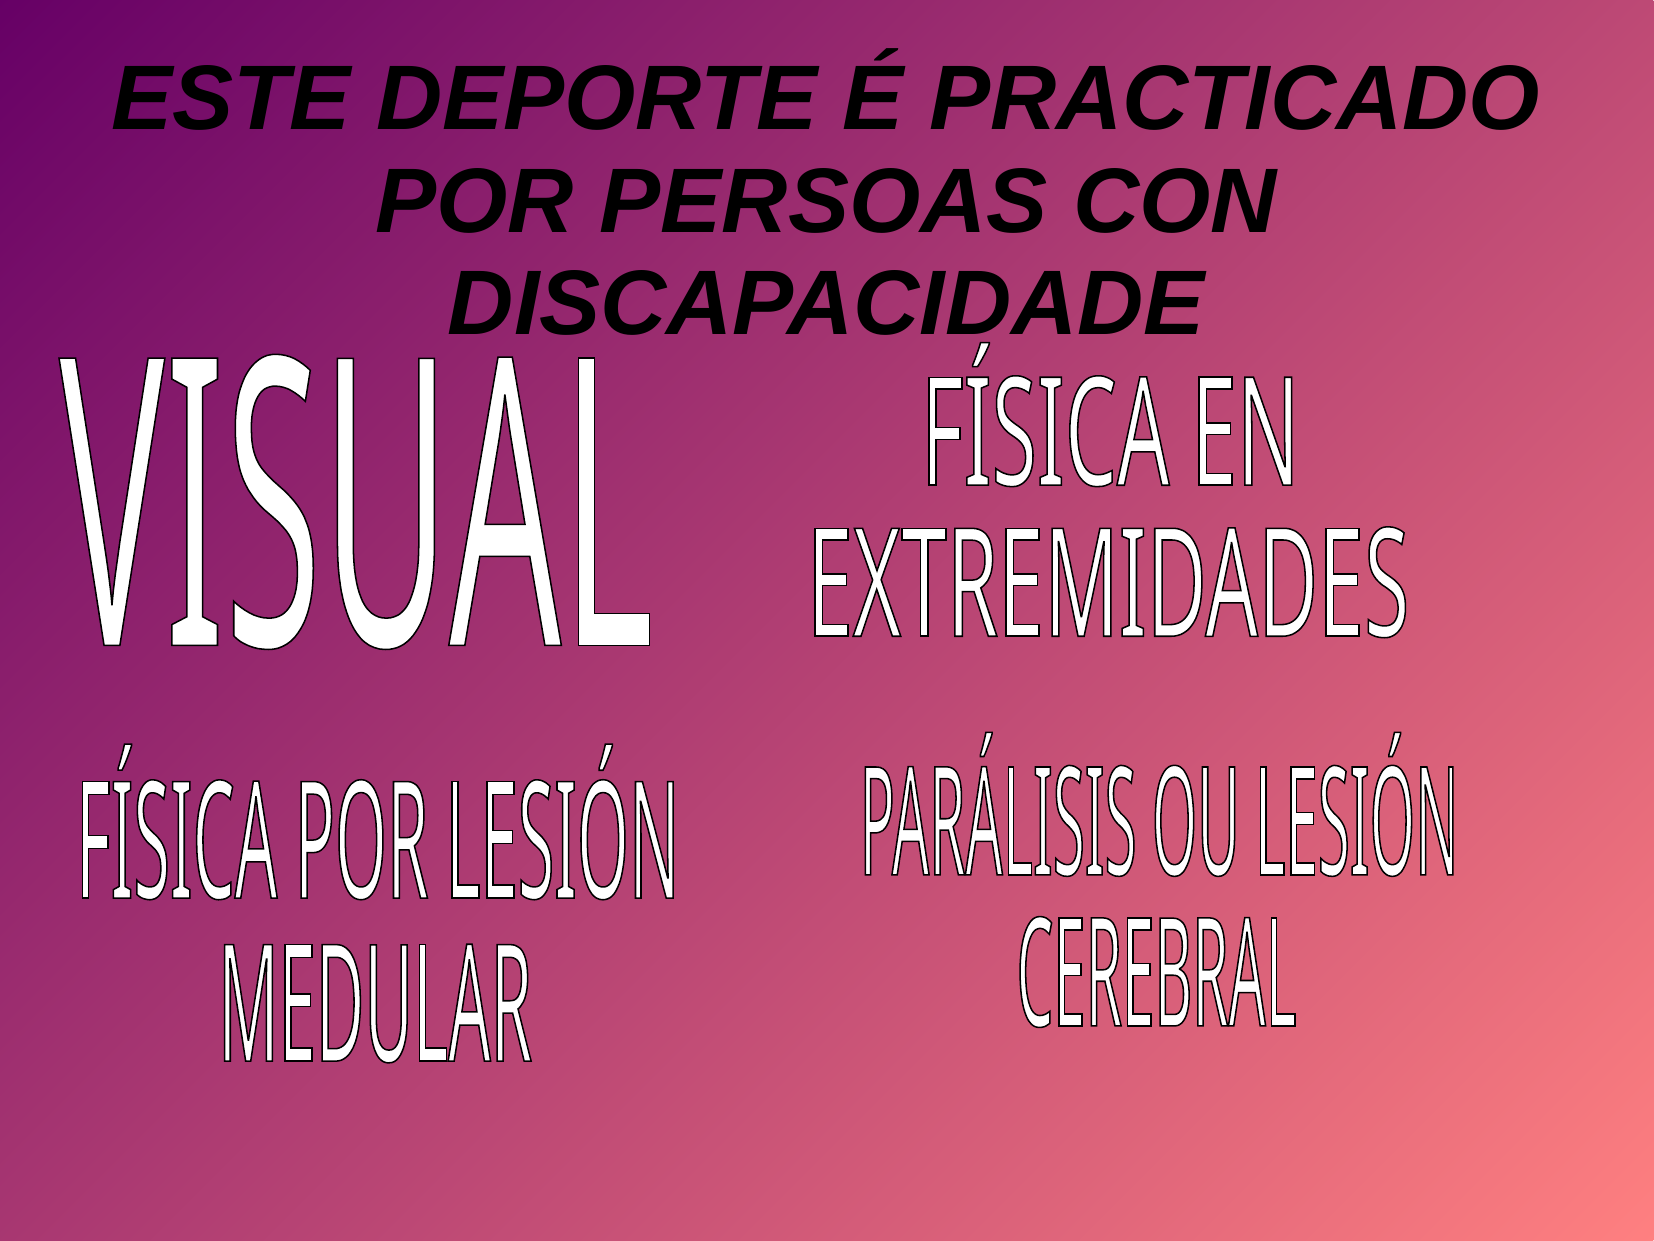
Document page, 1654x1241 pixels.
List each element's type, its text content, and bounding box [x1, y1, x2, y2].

text_box FÍSICA EN EXTREMIDADES [1199, 377, 1232, 486]
text_box FÍSICA POR LESIÓN MEDULAR [452, 781, 479, 899]
text_box PARÁLISIS OU LESIÓN CEREBRAL [865, 767, 892, 875]
text_box FÍSICA POR LESIÓN MEDULAR [322, 944, 361, 1062]
text_box FÍSICA POR LESIÓN MEDULAR [172, 781, 190, 899]
text_box FÍSICA POR LESIÓN MEDULAR [113, 781, 131, 899]
text_box FÍSICA EN EXTREMIDADES [928, 377, 962, 486]
text_box FÍSICA POR LESIÓN MEDULAR [301, 781, 332, 899]
text_box FÍSICA EN EXTREMIDADES [1006, 528, 1040, 637]
text_box VISUAL [578, 358, 650, 646]
text_box FÍSICA POR LESIÓN MEDULAR [234, 781, 278, 899]
text_box PARÁLISIS OU LESIÓN CEREBRAL [1107, 765, 1134, 877]
text_box FÍSICA POR LESIÓN MEDULAR [339, 779, 383, 900]
text_box PARÁLISIS OU LESIÓN CEREBRAL [1260, 767, 1285, 875]
text_box FÍSICA EN EXTREMIDADES [1052, 528, 1111, 637]
text_box FÍSICA EN EXTREMIDADES [966, 377, 989, 486]
text_box FÍSICA EN EXTREMIDADES [972, 342, 990, 367]
text_box FÍSICA EN EXTREMIDADES [1069, 375, 1115, 487]
text_box PARÁLISIS OU LESIÓN CEREBRAL [1008, 767, 1032, 875]
text_box FÍSICA EN EXTREMIDADES [1116, 376, 1170, 486]
text_box FÍSICA EN EXTREMIDADES [1122, 528, 1144, 637]
text_box FÍSICA POR LESIÓN MEDULAR [419, 944, 447, 1062]
text_box FÍSICA POR LESIÓN MEDULAR [370, 944, 408, 1063]
text_box VISUAL [59, 358, 165, 646]
text_box FÍSICA POR LESIÓN MEDULAR [285, 944, 312, 1062]
text_box FÍSICA EN EXTREMIDADES [1368, 526, 1406, 638]
text_box PARÁLISIS OU LESIÓN CEREBRAL [1202, 767, 1235, 877]
text_box FÍSICA EN EXTREMIDADES [1205, 527, 1258, 637]
text_box PARÁLISIS OU LESIÓN CEREBRAL [934, 766, 1003, 875]
text_box VISUAL [448, 357, 562, 646]
text_box PARÁLISIS OU LESIÓN CEREBRAL [1291, 767, 1315, 875]
text_box FÍSICA POR LESIÓN MEDULAR [521, 779, 552, 900]
text_box FÍSICA EN EXTREMIDADES [1266, 528, 1314, 637]
text_box VISUAL [337, 358, 435, 650]
text_box VISUAL [171, 358, 218, 646]
text_box FÍSICA POR LESIÓN MEDULAR [136, 779, 167, 900]
text_box PARÁLISIS OU LESIÓN CEREBRAL [1373, 765, 1412, 877]
text_box FÍSICA EN EXTREMIDADES [901, 528, 947, 637]
text_box FÍSICA POR LESIÓN MEDULAR [224, 944, 273, 1062]
text_box FÍSICA POR LESIÓN MEDULAR [82, 781, 110, 899]
text_box FÍSICA EN EXTREMIDADES [814, 528, 848, 637]
text_box FÍSICA POR LESIÓN MEDULAR [497, 944, 532, 1062]
text_box FÍSICA POR LESIÓN MEDULAR [196, 779, 233, 900]
text_box FÍSICA EN EXTREMIDADES [1326, 528, 1360, 637]
text_box PARÁLISIS OU LESIÓN CEREBRAL [1035, 767, 1051, 875]
text_box FÍSICA EN EXTREMIDADES [1040, 377, 1062, 486]
text_box PARÁLISIS OU LESIÓN CEREBRAL [1271, 918, 1295, 1026]
text_box FÍSICA POR LESIÓN MEDULAR [487, 781, 514, 899]
text_box FÍSICA EN EXTREMIDADES [853, 528, 901, 637]
text_box PARÁLISIS OU LESIÓN CEREBRAL [1059, 918, 1083, 1026]
text_box FÍSICA POR LESIÓN MEDULAR [557, 781, 575, 899]
text_box PARÁLISIS OU LESIÓN CEREBRAL [1320, 765, 1348, 877]
text_box PARÁLISIS OU LESIÓN CEREBRAL [1020, 916, 1052, 1028]
text_box FÍSICA EN EXTREMIDADES [954, 528, 997, 637]
text_box FÍSICA EN EXTREMIDADES [995, 375, 1033, 487]
text_box PARÁLISIS OU LESIÓN CEREBRAL [891, 766, 930, 875]
text_box FÍSICA EN EXTREMIDADES [1154, 528, 1202, 637]
text_box PARÁLISIS OU LESIÓN CEREBRAL [1160, 918, 1190, 1026]
text_box PARÁLISIS OU LESIÓN CEREBRAL [1087, 767, 1103, 875]
text_box VISUAL [233, 354, 314, 650]
text_box FÍSICA POR LESIÓN MEDULAR [393, 781, 428, 899]
text_box FÍSICA POR LESIÓN MEDULAR [448, 944, 491, 1062]
text_box FÍSICA EN EXTREMIDADES [1244, 377, 1292, 486]
text_box PARÁLISIS OU LESIÓN CEREBRAL [1127, 918, 1151, 1026]
text_box PARÁLISIS OU LESIÓN CEREBRAL [1420, 767, 1453, 875]
text_box PARÁLISIS OU LESIÓN CEREBRAL [1091, 917, 1122, 1026]
text_box FÍSICA POR LESIÓN MEDULAR [580, 779, 625, 900]
title ESTE DEPORTE É PRACTICADO POR PERSOAS CON DISCAPACIDADE [82, 46, 1571, 355]
text_box PARÁLISIS OU LESIÓN CEREBRAL [1155, 765, 1194, 877]
text_box PARÁLISIS OU LESIÓN CEREBRAL [1055, 765, 1083, 877]
text_box PARÁLISIS OU LESIÓN CEREBRAL [1352, 767, 1368, 875]
text_box FÍSICA POR LESIÓN MEDULAR [635, 781, 674, 899]
text_box PARÁLISIS OU LESIÓN CEREBRAL [1197, 917, 1266, 1026]
